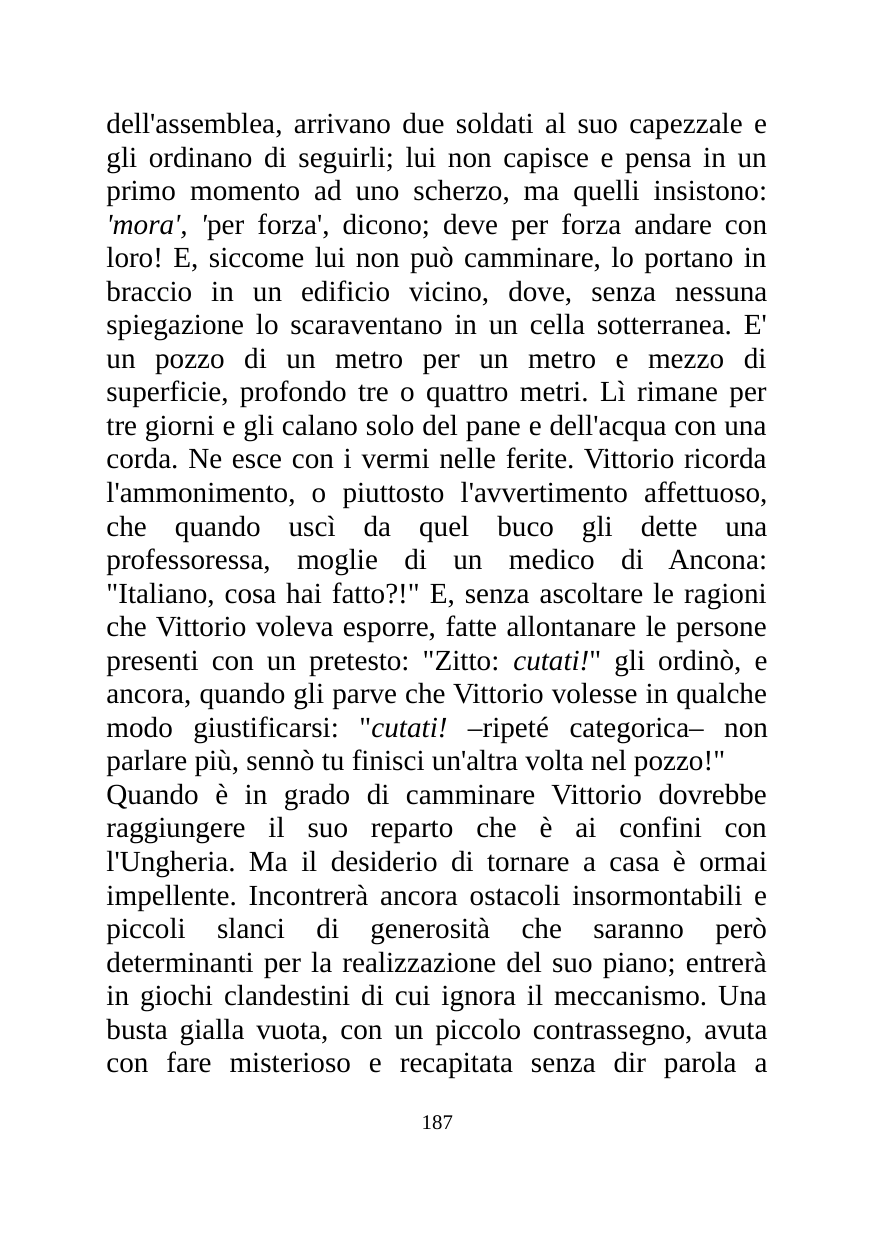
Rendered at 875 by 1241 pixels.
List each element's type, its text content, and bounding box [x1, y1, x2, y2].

text dell'assemblea, arrivano due soldati al suo capezzale e gli ordinano di seguirli; lui non capisce e pensa in un primo momento ad uno scherzo, ma quelli insistono: 'mora', 'per forza', dicono; deve per forza andare con loro! E, siccome lui non può camminare, lo portano in braccio in un edificio vicino, dove, senza nessuna spiegazione lo scaraventano in un cella sotterranea. E' un pozzo di un metro per un metro e mezzo di superficie, profondo tre o quattro metri. Lì rimane per tre giorni e gli calano solo del pane e dell'acqua con una corda. Ne esce con i vermi nelle ferite. Vittorio ricorda l'ammonimento, o piuttosto l'avvertimento affettuoso, che quando uscì da quel buco gli dette una professoressa, moglie di un medico di Ancona: "Italiano, cosa hai fatto?!" E, senza ascoltare le ragioni che Vittorio voleva esporre, fatte allontanare le persone presenti con un pretesto: "Zitto: cutati!" gli ordinò, e ancora, quando gli parve che Vittorio volesse in qualche modo giustificarsi: "cutati! –ripeté categorica– non parlare più, sennò tu finisci un'altra volta nel pozzo!" [106, 106, 768, 777]
text Quando è in grado di camminare Vittorio dovrebbe raggiungere il suo reparto che è ai confini con l'Ungheria. Ma il desiderio di tornare a casa è ormai impellente. Incontrerà ancora ostacoli insormontabili e piccoli slanci di generosità che saranno però determinanti per la realizzazione del suo piano; entrerà in giochi clandestini di cui ignora il meccanismo. Una busta gialla vuota, con un piccolo contrassegno, avuta con fare misterioso e recapitata senza dir parola a [106, 777, 768, 1079]
